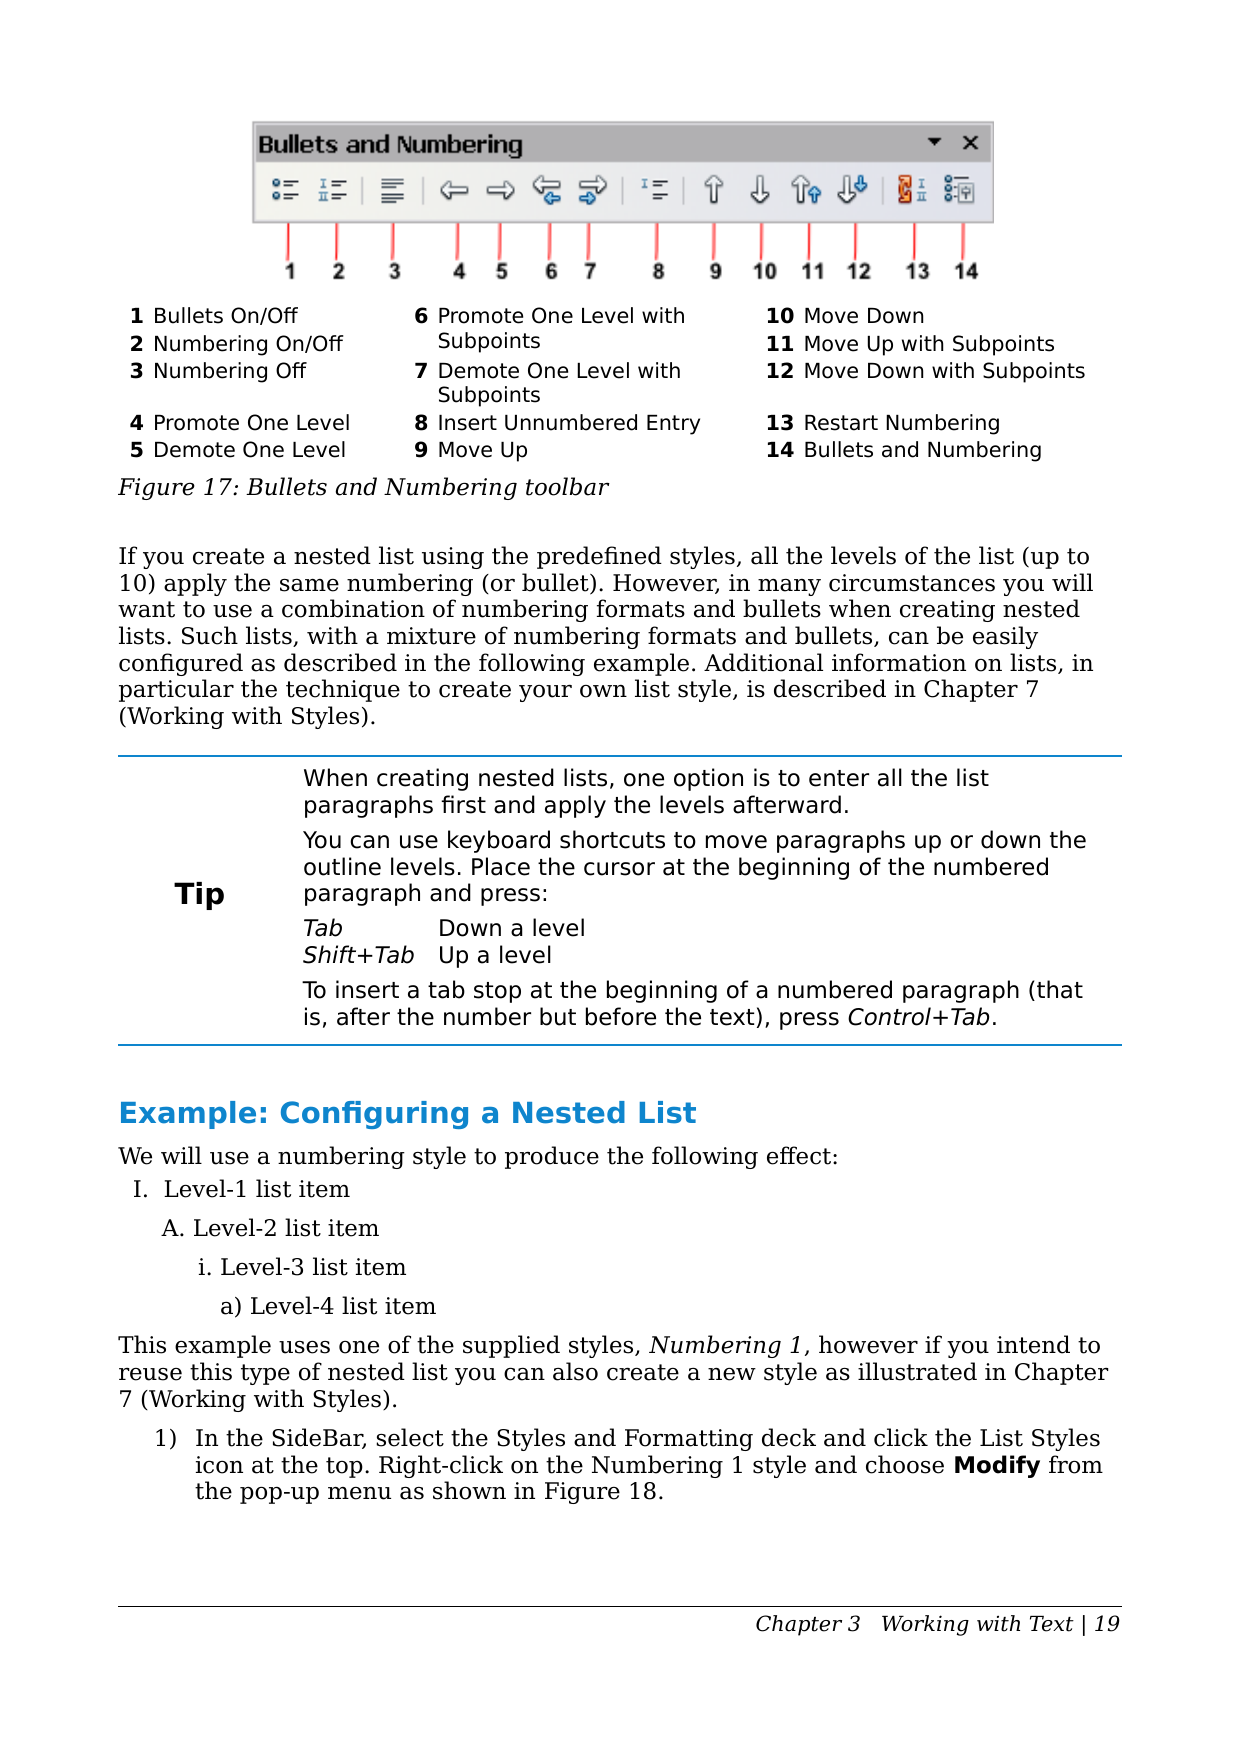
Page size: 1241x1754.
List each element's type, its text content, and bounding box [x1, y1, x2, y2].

picture [249, 118, 994, 296]
text a) Level-4 list item [118, 1293, 1122, 1320]
table_cell Bullets and Numbering [797, 435, 1123, 462]
table_header Bullets On/Off [147, 302, 398, 329]
table_cell 8 [398, 408, 431, 435]
table_cell 12 [750, 356, 797, 408]
list In the SideBar, select the Styles and Formatting deck and click the List Styles icon at the top. Right-click on the Numbering 1 style and choose Modify from the pop-up menu as shown in Figure 18. [177, 1425, 1122, 1505]
table_cell Restart Numbering [797, 408, 1123, 435]
text If you create a nested list using the predefined styles, all the levels of the list (up to 10) apply the same numbering (or bullet). However, in many circumstances you will want to use a combination of numbering formats and bullets when creating nested lists. Such lists, with a mixture of numbering formats and bullets, can be easily configured as described in the following example. Additional information on lists, in particular the technique to create your own list style, is described in Chapter 7 (Working with Styles). [118, 543, 1122, 730]
text I. Level-1 list item [118, 1176, 1122, 1203]
table_cell Move Up with Subpoints [797, 329, 1123, 356]
table_cell 11 [750, 329, 797, 356]
table_cell 7 [398, 356, 431, 408]
table_cell Demote One Level with Subpoints [431, 356, 749, 408]
text A. Level-2 list item [118, 1215, 1122, 1242]
table_cell 5 [121, 435, 147, 462]
table_cell Promote One Level [147, 408, 398, 435]
table_cell 9 [398, 435, 431, 462]
table_header 6 [398, 302, 431, 356]
table_header Tip [118, 757, 281, 1043]
text i. Level-3 list item [118, 1254, 1122, 1281]
table_cell Numbering Off [147, 356, 398, 408]
table_cell 13 [750, 408, 797, 435]
table_cell Numbering On/Off [147, 329, 398, 356]
table_cell Demote One Level [147, 435, 398, 462]
table_header 1 [121, 302, 147, 329]
list We will use a numbering style to produce the following effect: [118, 1143, 1122, 1169]
table_cell Move Up [431, 435, 749, 462]
table_cell 4 [121, 408, 147, 435]
table_header Promote One Level with Subpoints [431, 302, 749, 356]
text Figure 17: Bullets and Numbering toolbar [118, 474, 1125, 501]
table_cell Move Down with Subpoints [797, 356, 1123, 408]
table_cell Insert Unnumbered Entry [431, 408, 749, 435]
table_header Move Down [797, 302, 1123, 329]
text This example uses one of the supplied styles, Numbering 1, however if you intend to reuse this type of nested list you can also create a new style as illustrated in Chapter 7 (Working with Styles). [118, 1333, 1122, 1413]
table_cell 14 [750, 435, 797, 462]
table_cell 3 [121, 356, 147, 408]
table_cell 2 [121, 329, 147, 356]
table_header When creating nested lists, one option is to enter all the list paragraphs first and apply the levels afterward. You can use keyboard shortcuts to move paragraphs up or down the outline levels. Place the cursor at the beginning of the numbered paragraph and press: Tab Down a level Shift+Tab Up a level To insert a tab stop at the beginning of a numbered paragraph (that is, after the number but before the text), press Control+Tab. [281, 757, 1122, 1043]
table_header 10 [750, 302, 797, 329]
subtitle Example: Configuring a Nested List [118, 1096, 1122, 1130]
